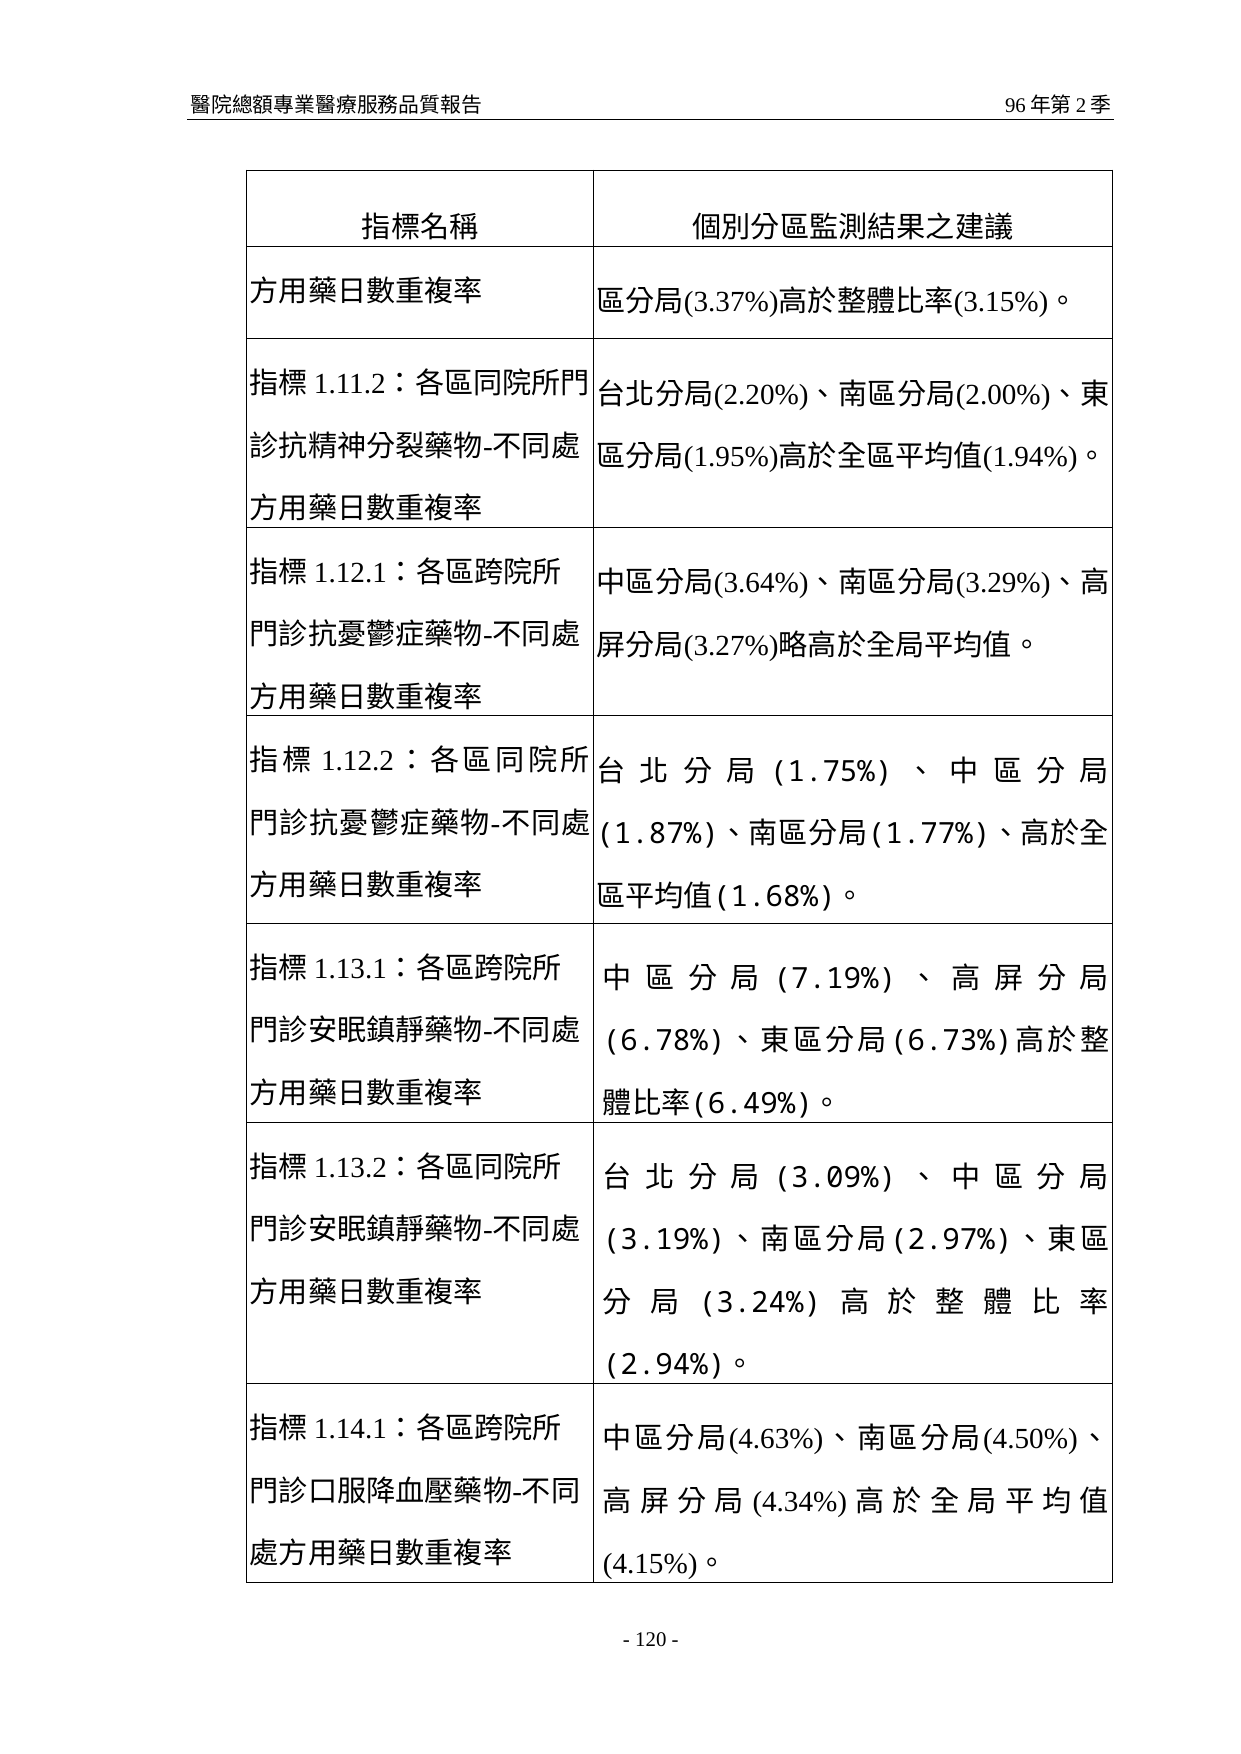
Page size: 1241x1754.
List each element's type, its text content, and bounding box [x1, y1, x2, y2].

table_header 個別分區監測結果之建議 [594, 171, 1112, 246]
table_cell 中區分局(7.19%)、高屏分局(6.78%)、東區分局(6.73%)高於整體比率(6.49%)。 [594, 924, 1112, 1122]
table_cell 指標1.13.1：各區跨院所門診安眠鎮靜藥物-不同處方用藥日數重複率 [247, 924, 593, 1122]
table_header 指標名稱 [247, 171, 593, 246]
table_cell 指標1.11.2：各區同院所門診抗精神分裂藥物-不同處方用藥日數重複率 [247, 339, 593, 527]
table_cell 指標1.12.1：各區跨院所門診抗憂鬱症藥物-不同處方用藥日數重複率 [247, 528, 593, 715]
table_cell 方用藥日數重複率 [247, 247, 593, 338]
table_cell 中區分局(3.64%)、南區分局(3.29%)、高屏分局(3.27%)略高於全局平均值。 [594, 528, 1112, 715]
table_cell 台北分局(3.09%)、中區分局(3.19%)、南區分局(2.97%)、東區分局(3.24%)高於整體比率(2.94%)。 [594, 1123, 1112, 1383]
table_cell 指標1.12.2：各區同院所門診抗憂鬱症藥物-不同處方用藥日數重複率 [247, 716, 593, 923]
table_cell 指標1.14.1：各區跨院所門診口服降血壓藥物-不同處方用藥日數重複率 [247, 1384, 593, 1582]
table_cell 台北分局(1.75%)、中區分局(1.87%)、南區分局(1.77%)、高於全區平均值(1.68%)。 [594, 716, 1112, 923]
table_cell 指標1.13.2：各區同院所門診安眠鎮靜藥物-不同處方用藥日數重複率 [247, 1123, 593, 1383]
table_cell 台北分局(2.20%)、南區分局(2.00%)、東區分局(1.95%)高於全區平均值(1.94%)。 [594, 339, 1112, 527]
table_cell 中區分局(4.63%)、南區分局(4.50%)、高屏分局(4.34%)高於全局平均值(4.15%)。 [594, 1384, 1112, 1582]
table_cell 區分局(3.37%)高於整體比率(3.15%)。 [594, 247, 1112, 338]
